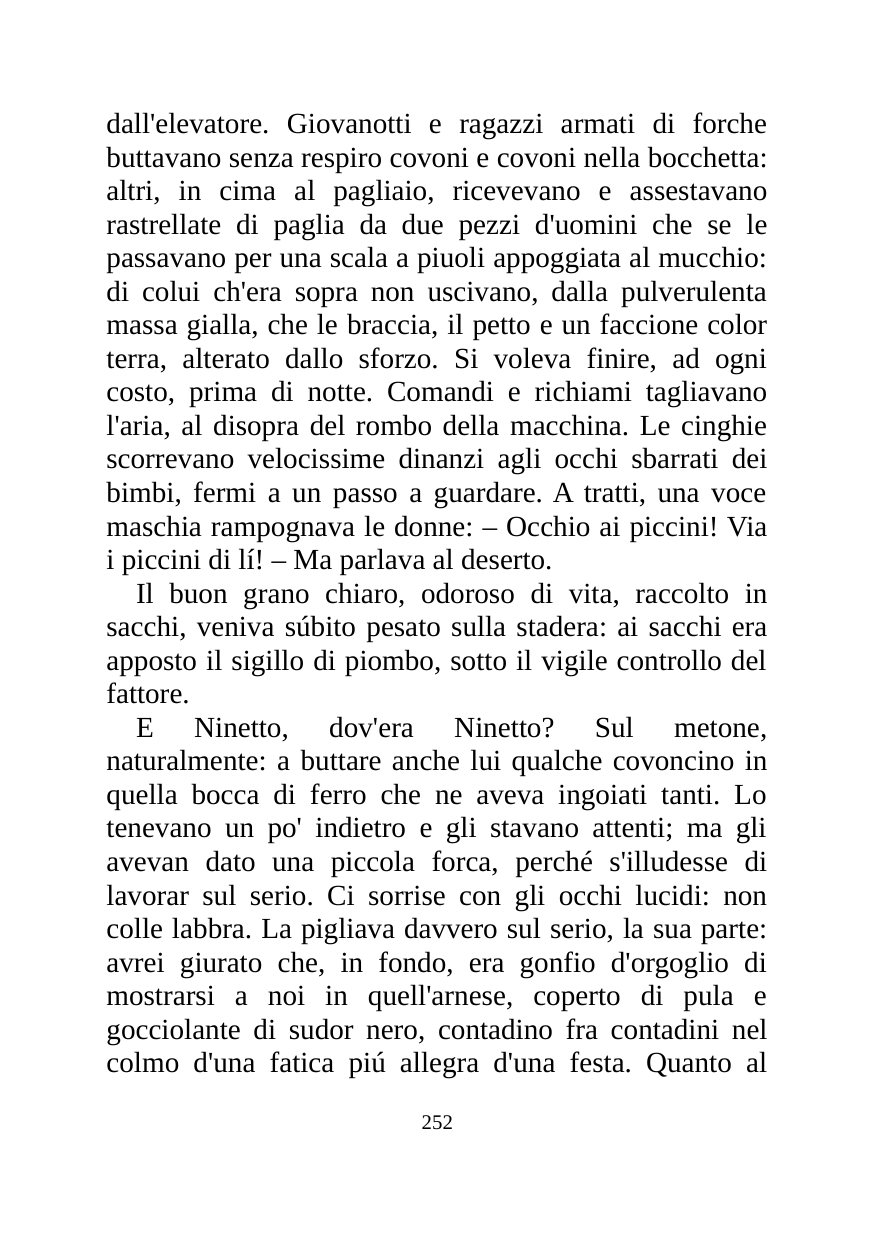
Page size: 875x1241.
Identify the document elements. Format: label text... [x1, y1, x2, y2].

text E Ninetto, dov'era Ninetto? Sul metone, naturalmente: a buttare anche lui qualche covoncino in quella bocca di ferro che ne aveva ingoiati tanti. Lo tenevano un po' indietro e gli stavano attenti; ma gli avevan dato una piccola forca, perché s'illudesse di lavorar sul serio. Ci sorrise con gli occhi lucidi: non colle labbra. La pigliava davvero sul serio, la sua parte: avrei giurato che, in fondo, era gonfio d'orgoglio di mostrarsi a noi in quell'arnese, coperto di pula e gocciolante di sudor nero, contadino fra contadini nel colmo d'una fatica piú allegra d'una festa. Quanto al [106, 710, 768, 1079]
text Il buon grano chiaro, odoroso di vita, raccolto in sacchi, veniva súbito pesato sulla stadera: ai sacchi era apposto il sigillo di piombo, sotto il vigile controllo del fattore. [106, 576, 768, 710]
text dall'elevatore. Giovanotti e ragazzi armati di forche buttavano senza respiro covoni e covoni nella bocchetta: altri, in cima al pagliaio, ricevevano e assestavano rastrellate di paglia da due pezzi d'uomini che se le passavano per una scala a piuoli appoggiata al mucchio: di colui ch'era sopra non uscivano, dalla pulverulenta massa gialla, che le braccia, il petto e un faccione color terra, alterato dallo sforzo. Si voleva finire, ad ogni costo, prima di notte. Comandi e richiami tagliavano l'aria, al disopra del rombo della macchina. Le cinghie scorrevano velocissime dinanzi agli occhi sbarrati dei bimbi, fermi a un passo a guardare. A tratti, una voce maschia rampognava le donne: – Occhio ai piccini! Via i piccini di lí! – Ma parlava al deserto. [106, 106, 768, 576]
